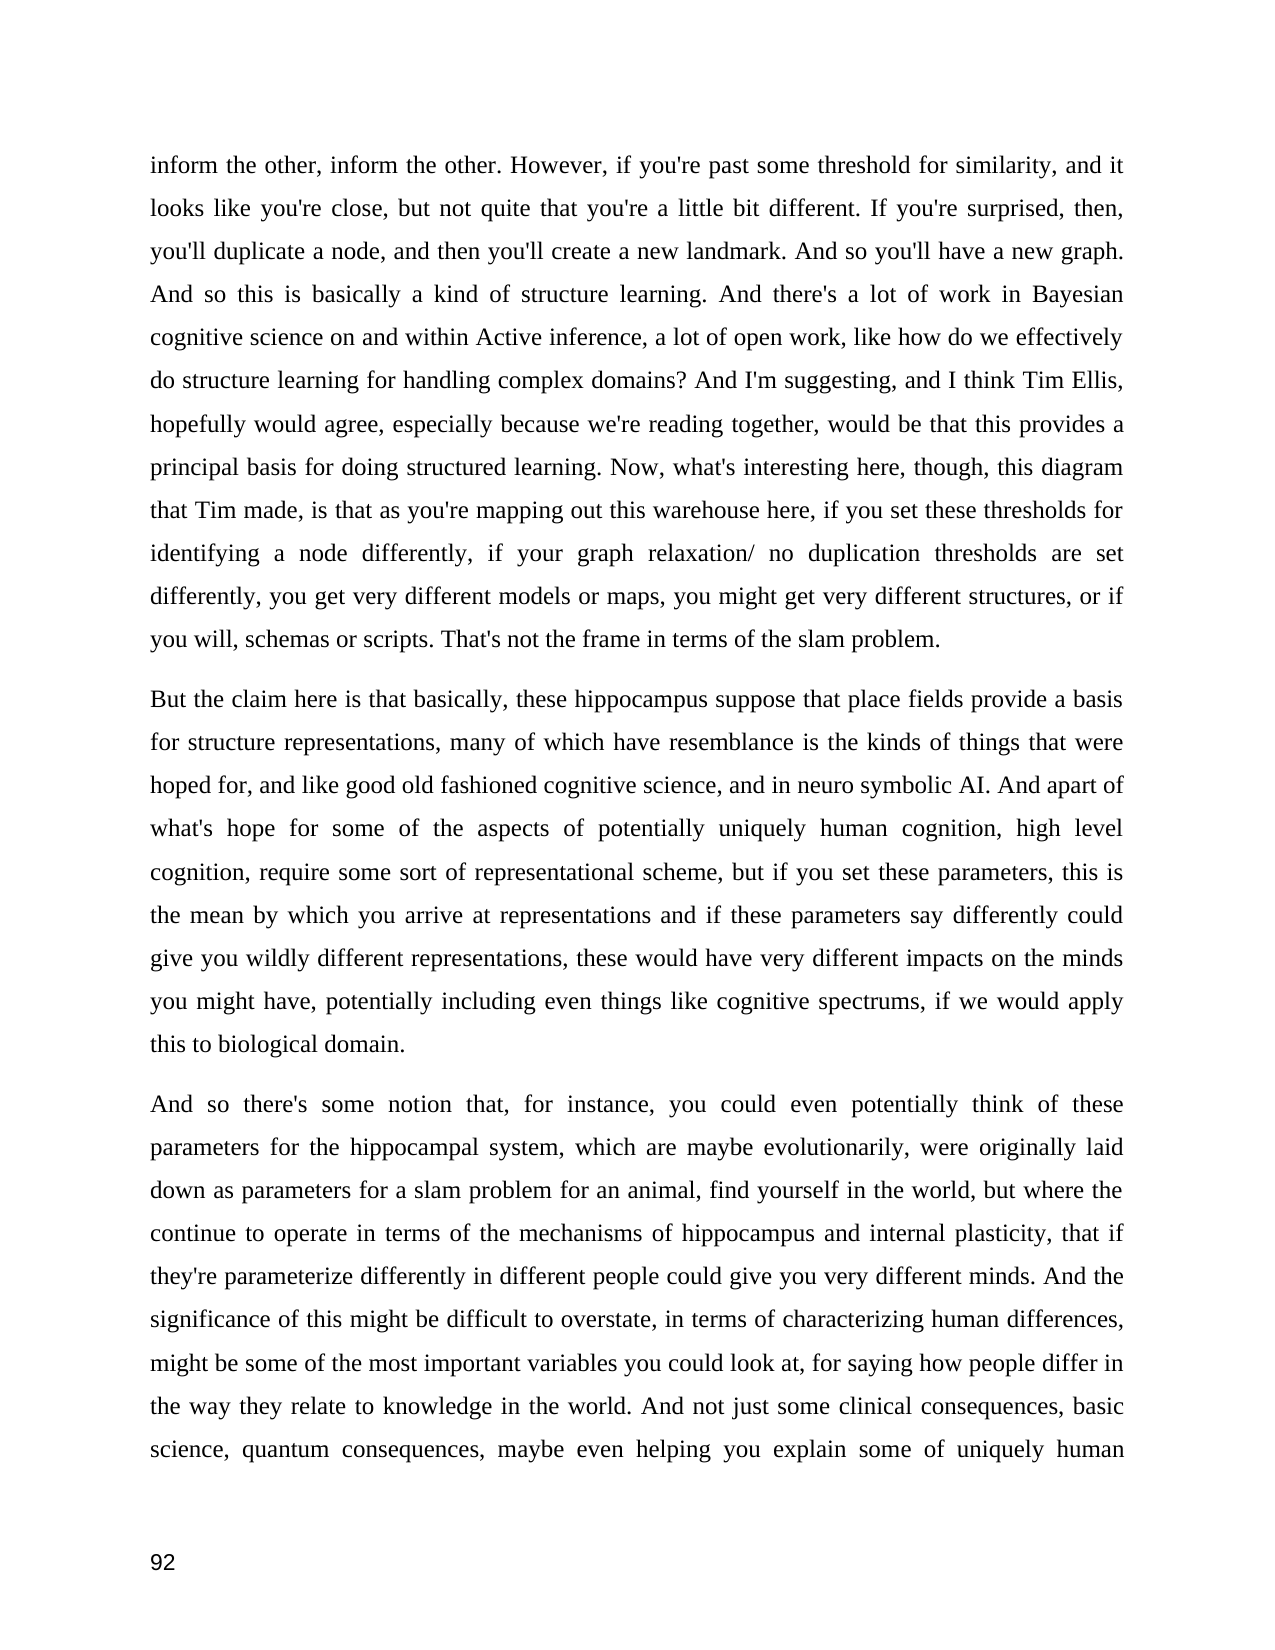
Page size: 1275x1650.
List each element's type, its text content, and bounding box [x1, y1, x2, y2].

text And so there's some notion that, for instance, you could even potentially think of these parameters for the hippocampal system, which are maybe evolutionarily, were originally laid down as parameters for a slam problem for an animal, find yourself in the world, but where the continue to operate in terms of the mechanisms of hippocampus and internal plasticity, that if they're parameterize differently in different people could give you very different minds. And the significance of this might be difficult to overstate, in terms of characterizing human differences, might be some of the most important variables you could look at, for saying how people differ in the way they relate to knowledge in the world. And not just some clinical consequences, basic science, quantum consequences, maybe even helping you explain some of uniquely human [150, 1089, 1125, 1463]
text But the claim here is that basically, these hippocampus suppose that place fields provide a basis for structure representations, many of which have resemblance is the kinds of things that were hoped for, and like good old fashioned cognitive science, and in neuro symbolic AI. And apart of what's hope for some of the aspects of potentially uniquely human cognition, high level cognition, require some sort of representational scheme, but if you set these parameters, this is the mean by which you arrive at representations and if these parameters say differently could give you wildly different representations, these would have very different impacts on the minds you might have, potentially including even things like cognitive spectrums, if we would apply this to biological domain. [150, 684, 1125, 1058]
text inform the other, inform the other. However, if you're past some threshold for similarity, and it looks like you're close, but not quite that you're a little bit different. If you're surprised, then, you'll duplicate a node, and then you'll create a new landmark. And so you'll have a new graph. And so this is basically a kind of structure learning. And there's a lot of work in Bayesian cognitive science on and within Active inference, a lot of open work, like how do we effectively do structure learning for handling complex domains? And I'm suggesting, and I think Tim Ellis, hopefully would agree, especially because we're reading together, would be that this provides a principal basis for doing structured learning. Now, what's interesting here, though, this diagram that Tim made, is that as you're mapping out this warehouse here, if you set these thresholds for identifying a node differently, if your graph relaxation/ no duplication thresholds are set differently, you get very different models or maps, you might get very different structures, or if you will, schemas or scripts. That's not the frame in terms of the slam problem. [150, 150, 1125, 653]
